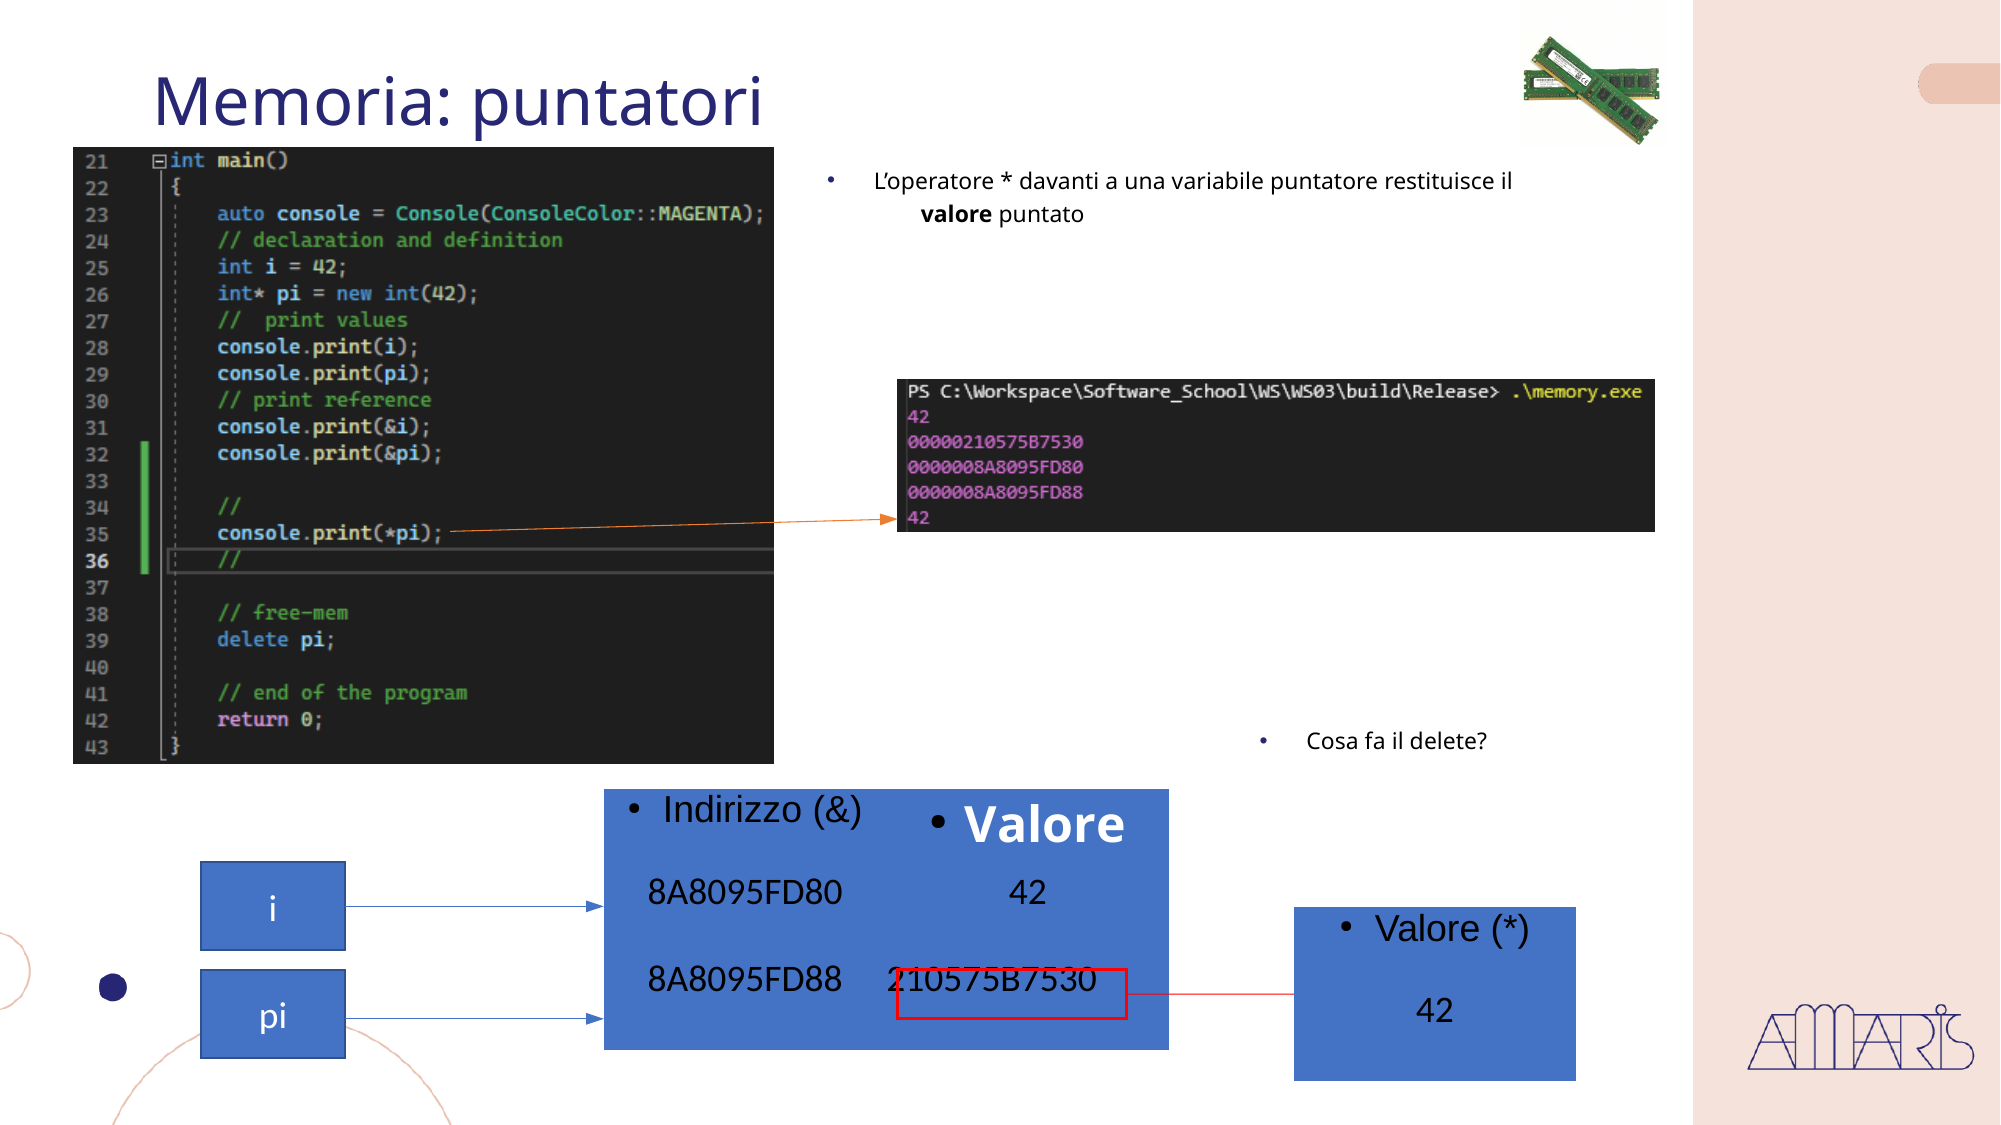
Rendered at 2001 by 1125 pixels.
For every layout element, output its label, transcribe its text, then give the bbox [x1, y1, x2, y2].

picture [897, 379, 1655, 532]
picture [73, 147, 774, 764]
table_cell 210575B7530 [886, 963, 1169, 1050]
table_header Indirizzo (&) [604, 789, 886, 876]
table_cell 8A8095FD80 [604, 876, 886, 963]
text_box L’operatore * davanti a una variabile puntatore restituisce il valore puntato [812, 153, 1577, 233]
text_box i [201, 862, 345, 950]
table_cell 8A8095FD88 [604, 963, 886, 1050]
text_box pi [201, 970, 345, 1058]
table_cell 210575B7530 [899, 971, 1125, 1017]
title Memoria: puntatori [137, 59, 1519, 148]
table_header Valore [886, 789, 1169, 876]
picture [1519, 0, 1668, 148]
table_cell 42 [886, 876, 1169, 963]
table_cell 42 [1294, 994, 1576, 1081]
text_box Cosa fa il delete? [1244, 713, 1541, 760]
table_header Valore (*) [1294, 907, 1576, 994]
